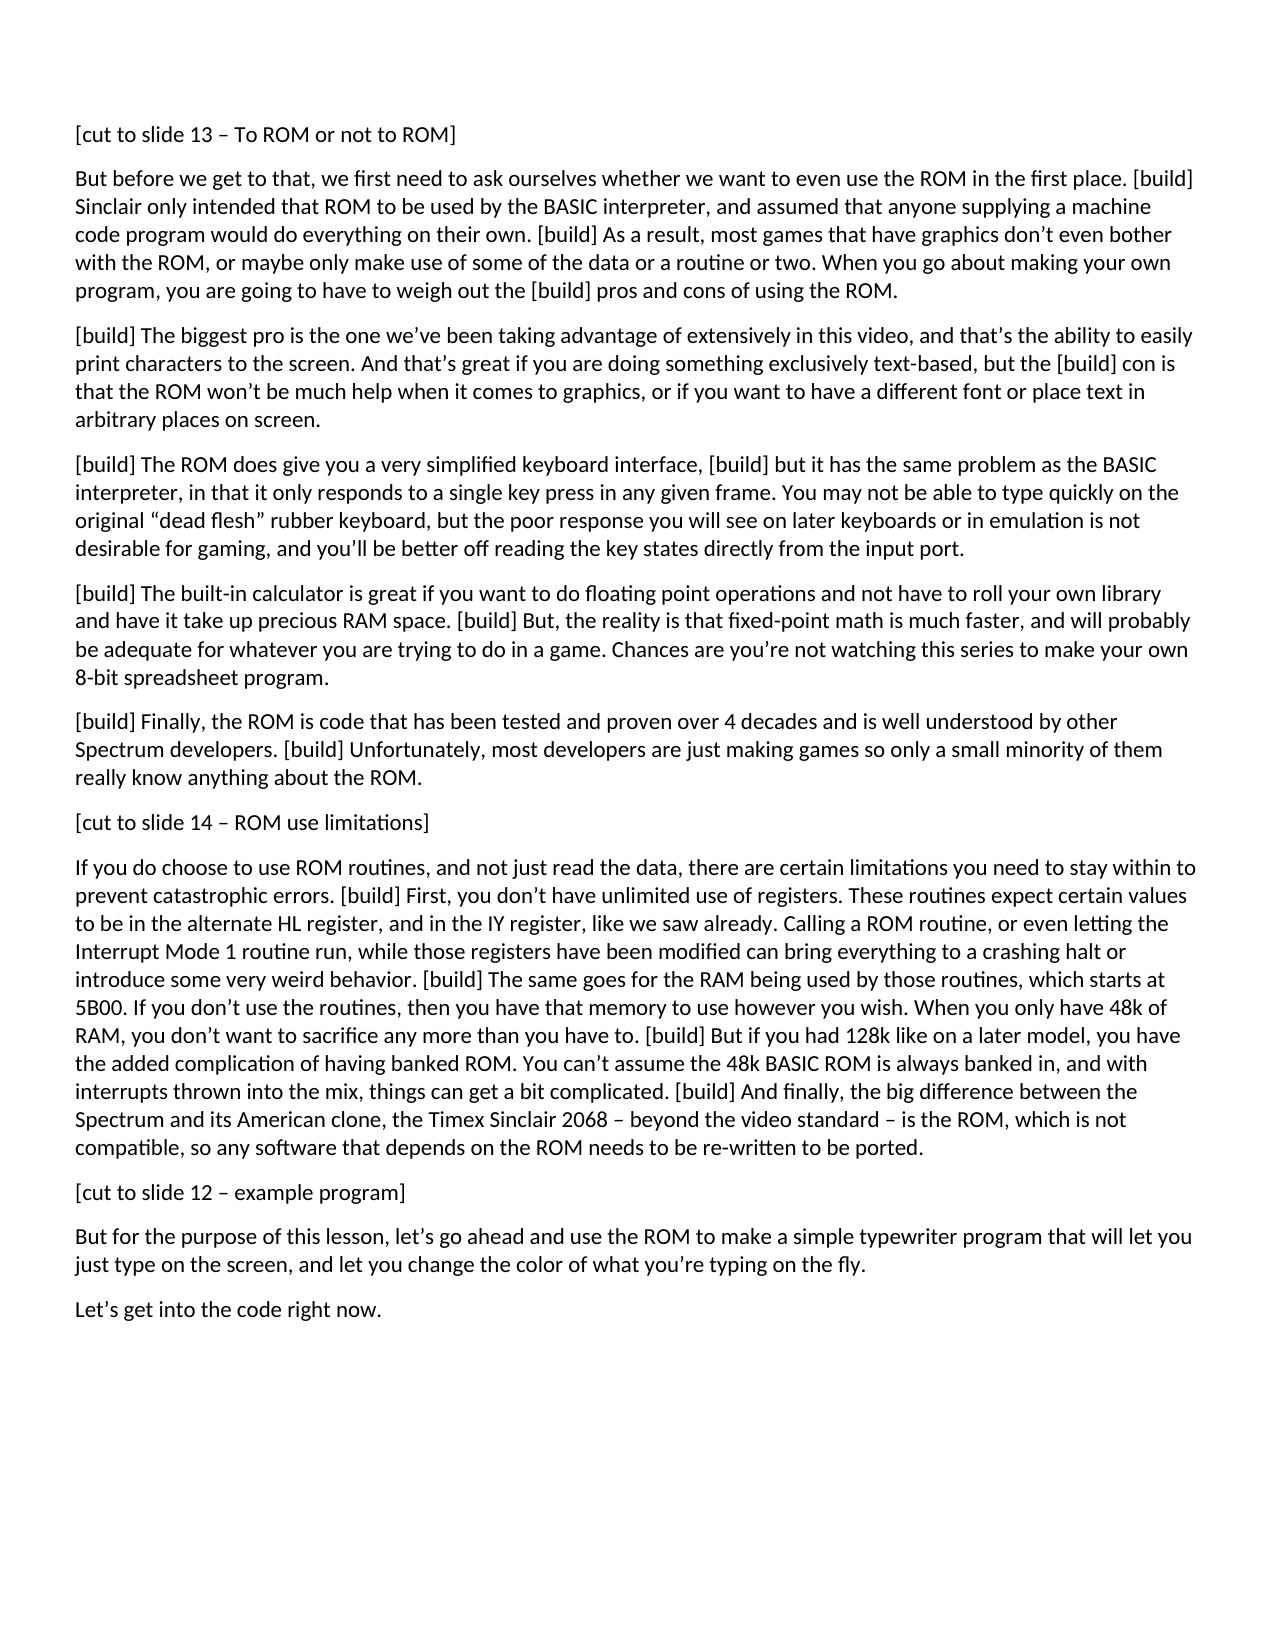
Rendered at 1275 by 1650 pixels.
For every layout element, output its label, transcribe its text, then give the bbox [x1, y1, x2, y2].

text [cut to slide 13 – To ROM or not to ROM] [75, 120, 1200, 148]
text If you do choose to use ROM routines, and not just read the data, there are certain limitations you need to stay within to prevent catastrophic errors. [build] First, you don’t have unlimited use of registers. These routines expect certain values to be in the alternate HL register, and in the IY register, like we saw already. Calling a ROM routine, or even letting the Interrupt Mode 1 routine run, while those registers have been modified can bring everything to a crashing halt or introduce some very weird behavior. [build] The same goes for the RAM being used by those routines, which starts at 5B00. If you don’t use the routines, then you have that memory to use however you wish. When you only have 48k of RAM, you don’t want to sacrifice any more than you have to. [build] But if you had 128k like on a later model, you have the added complication of having banked ROM. You can’t assume the 48k BASIC ROM is always banked in, and with interrupts thrown into the mix, things can get a bit complicated. [build] And finally, the big difference between the Spectrum and its American clone, the Timex Sinclair 2068 – beyond the video standard – is the ROM, which is not compatible, so any software that depends on the ROM needs to be re-written to be ported. [75, 853, 1200, 1161]
text [build] Finally, the ROM is code that has been tested and proven over 4 decades and is well understood by other Spectrum developers. [build] Unfortunately, most developers are just making games so only a small minority of them really know anything about the ROM. [75, 707, 1200, 791]
text [cut to slide 14 – ROM use limitations] [75, 808, 1200, 836]
text [build] The biggest pro is the one we’ve been taking advantage of extensively in this video, and that’s the ability to easily print characters to the screen. And that’s great if you are doing something exclusively text-based, but the [build] con is that the ROM won’t be much help when it comes to graphics, or if you want to have a different font or place text in arbitrary places on screen. [75, 321, 1200, 433]
text [build] The built-in calculator is great if you want to do floating point operations and not have to roll your own library and have it take up precious RAM space. [build] But, the reality is that fixed-point math is much faster, and will probably be adequate for whatever you are trying to do in a game. Chances are you’re not watching this series to make your own 8-bit spreadsheet program. [75, 579, 1200, 691]
text But before we get to that, we first need to ask ourselves whether we want to even use the ROM in the first place. [build] Sinclair only intended that ROM to be used by the BASIC interpreter, and assumed that anyone supplying a machine code program would do everything on their own. [build] As a result, most games that have graphics don’t even bother with the ROM, or maybe only make use of some of the data or a routine or two. When you go about making your own program, you are going to have to weigh out the [build] pros and cons of using the ROM. [75, 164, 1200, 304]
text [build] The ROM does give you a very simplified keyboard interface, [build] but it has the same problem as the BASIC interpreter, in that it only responds to a single key press in any given frame. You may not be able to type quickly on the original “dead flesh” rubber keyboard, but the poor response you will see on later keyboards or in emulation is not desirable for gaming, and you’ll be better off reading the key states directly from the input port. [75, 450, 1200, 562]
text [cut to slide 12 – example program] [75, 1178, 1200, 1206]
text Let’s get into the code right now. [75, 1295, 1200, 1323]
text But for the purpose of this lesson, let’s go ahead and use the ROM to make a simple typewriter program that will let you just type on the screen, and let you change the color of what you’re typing on the fly. [75, 1222, 1200, 1278]
